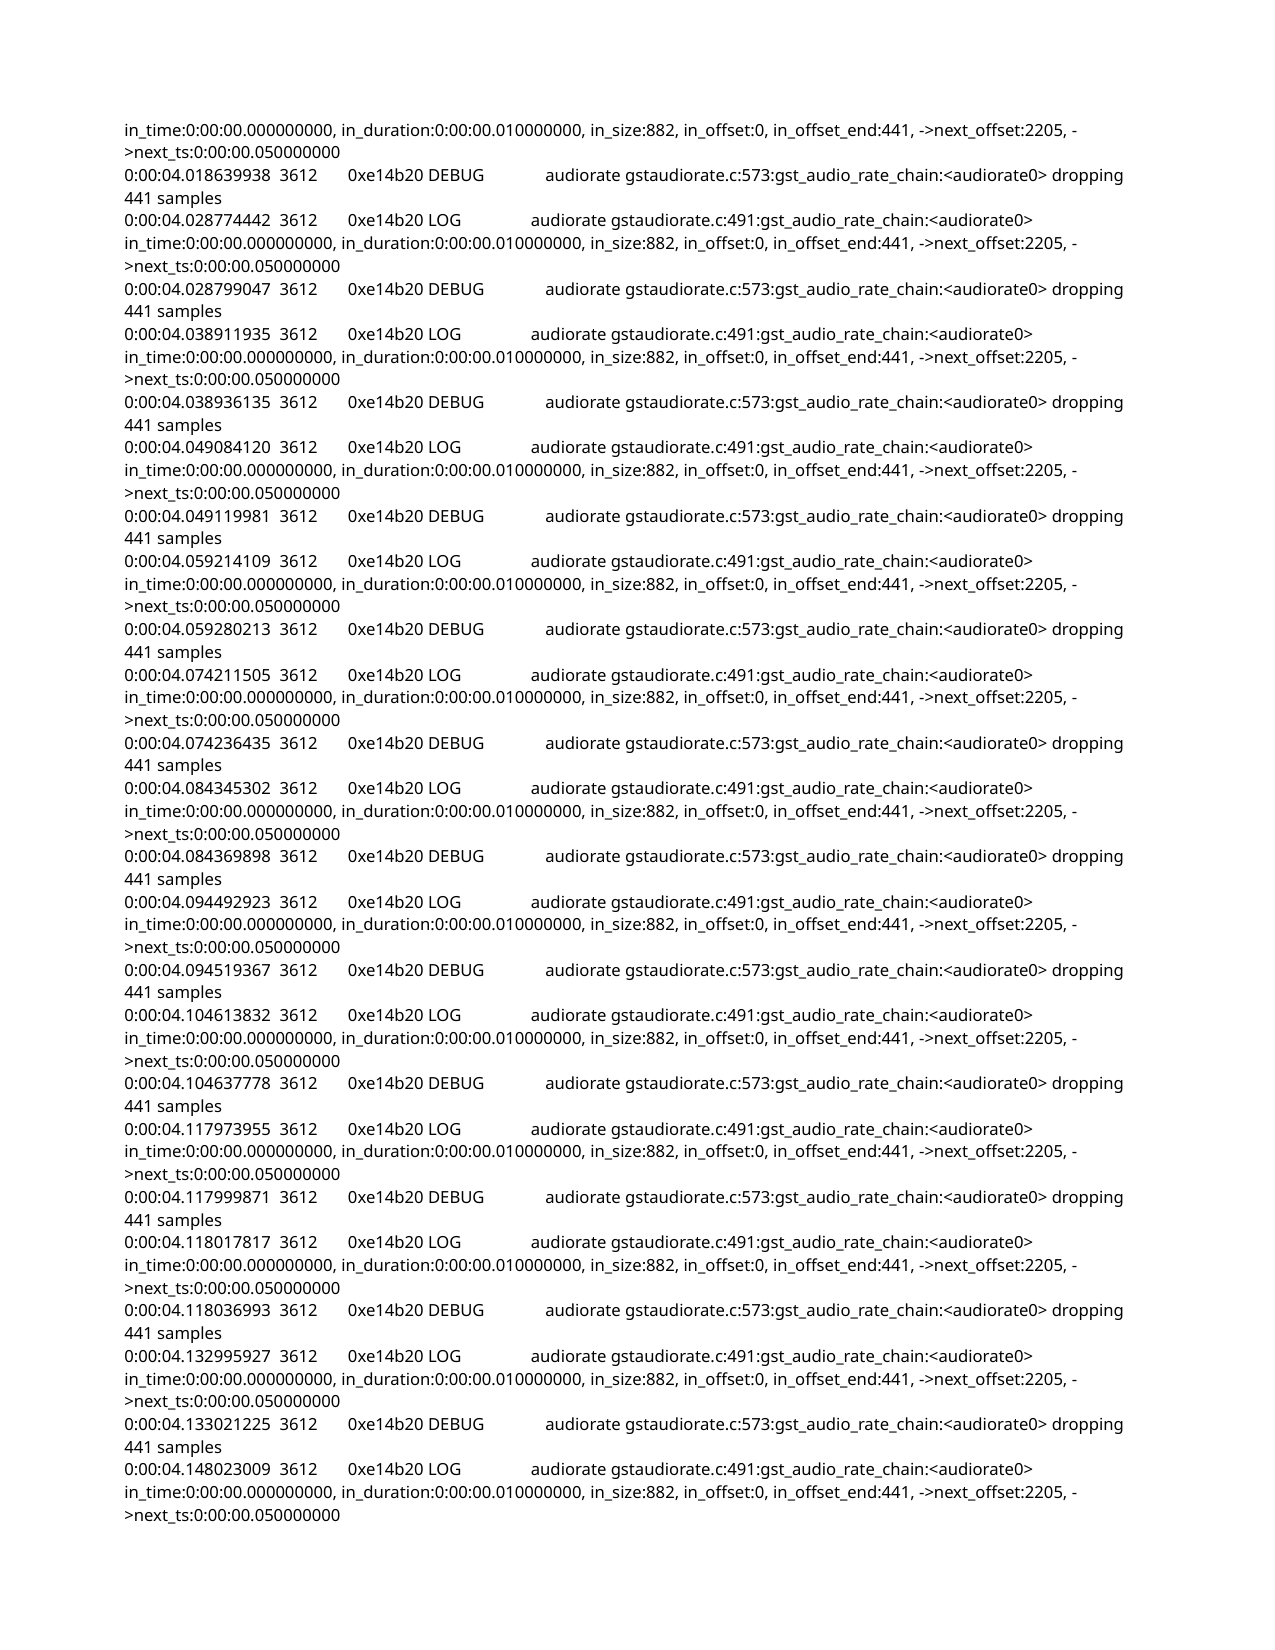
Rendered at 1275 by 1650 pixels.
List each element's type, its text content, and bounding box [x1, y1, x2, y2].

text in_time:0:00:00.000000000, in_duration:0:00:00.010000000, in_size:882, in_offset:0, in_offset_end:441, ->next_offset:2205, ->next_ts:0:00:00.050000000 [124, 118, 1157, 163]
text 0:00:04.059280213 3612 0xe14b20 DEBUG audiorate gstaudiorate.c:573:gst_audio_rate_chain:<audiorate0> dropping 441 samples [124, 618, 1157, 663]
text 0:00:04.038911935 3612 0xe14b20 LOG audiorate gstaudiorate.c:491:gst_audio_rate_chain:<audiorate0> in_time:0:00:00.000000000, in_duration:0:00:00.010000000, in_size:882, in_offset:0, in_offset_end:441, ->next_offset:2205, ->next_ts:0:00:00.050000000 [124, 322, 1157, 391]
text 0:00:04.049119981 3612 0xe14b20 DEBUG audiorate gstaudiorate.c:573:gst_audio_rate_chain:<audiorate0> dropping 441 samples [124, 504, 1157, 549]
text 0:00:04.117999871 3612 0xe14b20 DEBUG audiorate gstaudiorate.c:573:gst_audio_rate_chain:<audiorate0> dropping 441 samples [124, 1185, 1157, 1231]
text 0:00:04.084345302 3612 0xe14b20 LOG audiorate gstaudiorate.c:491:gst_audio_rate_chain:<audiorate0> in_time:0:00:00.000000000, in_duration:0:00:00.010000000, in_size:882, in_offset:0, in_offset_end:441, ->next_offset:2205, ->next_ts:0:00:00.050000000 [124, 777, 1157, 845]
text 0:00:04.094519367 3612 0xe14b20 DEBUG audiorate gstaudiorate.c:573:gst_audio_rate_chain:<audiorate0> dropping 441 samples [124, 958, 1157, 1004]
text 0:00:04.118017817 3612 0xe14b20 LOG audiorate gstaudiorate.c:491:gst_audio_rate_chain:<audiorate0> in_time:0:00:00.000000000, in_duration:0:00:00.010000000, in_size:882, in_offset:0, in_offset_end:441, ->next_offset:2205, ->next_ts:0:00:00.050000000 [124, 1231, 1157, 1299]
text 0:00:04.074236435 3612 0xe14b20 DEBUG audiorate gstaudiorate.c:573:gst_audio_rate_chain:<audiorate0> dropping 441 samples [124, 731, 1157, 777]
text 0:00:04.094492923 3612 0xe14b20 LOG audiorate gstaudiorate.c:491:gst_audio_rate_chain:<audiorate0> in_time:0:00:00.000000000, in_duration:0:00:00.010000000, in_size:882, in_offset:0, in_offset_end:441, ->next_offset:2205, ->next_ts:0:00:00.050000000 [124, 890, 1157, 958]
text 0:00:04.148023009 3612 0xe14b20 LOG audiorate gstaudiorate.c:491:gst_audio_rate_chain:<audiorate0> in_time:0:00:00.000000000, in_duration:0:00:00.010000000, in_size:882, in_offset:0, in_offset_end:441, ->next_offset:2205, ->next_ts:0:00:00.050000000 [124, 1458, 1157, 1526]
text 0:00:04.084369898 3612 0xe14b20 DEBUG audiorate gstaudiorate.c:573:gst_audio_rate_chain:<audiorate0> dropping 441 samples [124, 845, 1157, 890]
text 0:00:04.028799047 3612 0xe14b20 DEBUG audiorate gstaudiorate.c:573:gst_audio_rate_chain:<audiorate0> dropping 441 samples [124, 277, 1157, 322]
text 0:00:04.132995927 3612 0xe14b20 LOG audiorate gstaudiorate.c:491:gst_audio_rate_chain:<audiorate0> in_time:0:00:00.000000000, in_duration:0:00:00.010000000, in_size:882, in_offset:0, in_offset_end:441, ->next_offset:2205, ->next_ts:0:00:00.050000000 [124, 1344, 1157, 1412]
text 0:00:04.104613832 3612 0xe14b20 LOG audiorate gstaudiorate.c:491:gst_audio_rate_chain:<audiorate0> in_time:0:00:00.000000000, in_duration:0:00:00.010000000, in_size:882, in_offset:0, in_offset_end:441, ->next_offset:2205, ->next_ts:0:00:00.050000000 [124, 1004, 1157, 1072]
text 0:00:04.038936135 3612 0xe14b20 DEBUG audiorate gstaudiorate.c:573:gst_audio_rate_chain:<audiorate0> dropping 441 samples [124, 391, 1157, 436]
text 0:00:04.118036993 3612 0xe14b20 DEBUG audiorate gstaudiorate.c:573:gst_audio_rate_chain:<audiorate0> dropping 441 samples [124, 1299, 1157, 1344]
text 0:00:04.133021225 3612 0xe14b20 DEBUG audiorate gstaudiorate.c:573:gst_audio_rate_chain:<audiorate0> dropping 441 samples [124, 1412, 1157, 1458]
text 0:00:04.074211505 3612 0xe14b20 LOG audiorate gstaudiorate.c:491:gst_audio_rate_chain:<audiorate0> in_time:0:00:00.000000000, in_duration:0:00:00.010000000, in_size:882, in_offset:0, in_offset_end:441, ->next_offset:2205, ->next_ts:0:00:00.050000000 [124, 663, 1157, 731]
text 0:00:04.028774442 3612 0xe14b20 LOG audiorate gstaudiorate.c:491:gst_audio_rate_chain:<audiorate0> in_time:0:00:00.000000000, in_duration:0:00:00.010000000, in_size:882, in_offset:0, in_offset_end:441, ->next_offset:2205, ->next_ts:0:00:00.050000000 [124, 209, 1157, 277]
text 0:00:04.049084120 3612 0xe14b20 LOG audiorate gstaudiorate.c:491:gst_audio_rate_chain:<audiorate0> in_time:0:00:00.000000000, in_duration:0:00:00.010000000, in_size:882, in_offset:0, in_offset_end:441, ->next_offset:2205, ->next_ts:0:00:00.050000000 [124, 436, 1157, 504]
text 0:00:04.059214109 3612 0xe14b20 LOG audiorate gstaudiorate.c:491:gst_audio_rate_chain:<audiorate0> in_time:0:00:00.000000000, in_duration:0:00:00.010000000, in_size:882, in_offset:0, in_offset_end:441, ->next_offset:2205, ->next_ts:0:00:00.050000000 [124, 549, 1157, 618]
text 0:00:04.018639938 3612 0xe14b20 DEBUG audiorate gstaudiorate.c:573:gst_audio_rate_chain:<audiorate0> dropping 441 samples [124, 163, 1157, 209]
text 0:00:04.117973955 3612 0xe14b20 LOG audiorate gstaudiorate.c:491:gst_audio_rate_chain:<audiorate0> in_time:0:00:00.000000000, in_duration:0:00:00.010000000, in_size:882, in_offset:0, in_offset_end:441, ->next_offset:2205, ->next_ts:0:00:00.050000000 [124, 1117, 1157, 1185]
text 0:00:04.104637778 3612 0xe14b20 DEBUG audiorate gstaudiorate.c:573:gst_audio_rate_chain:<audiorate0> dropping 441 samples [124, 1072, 1157, 1117]
